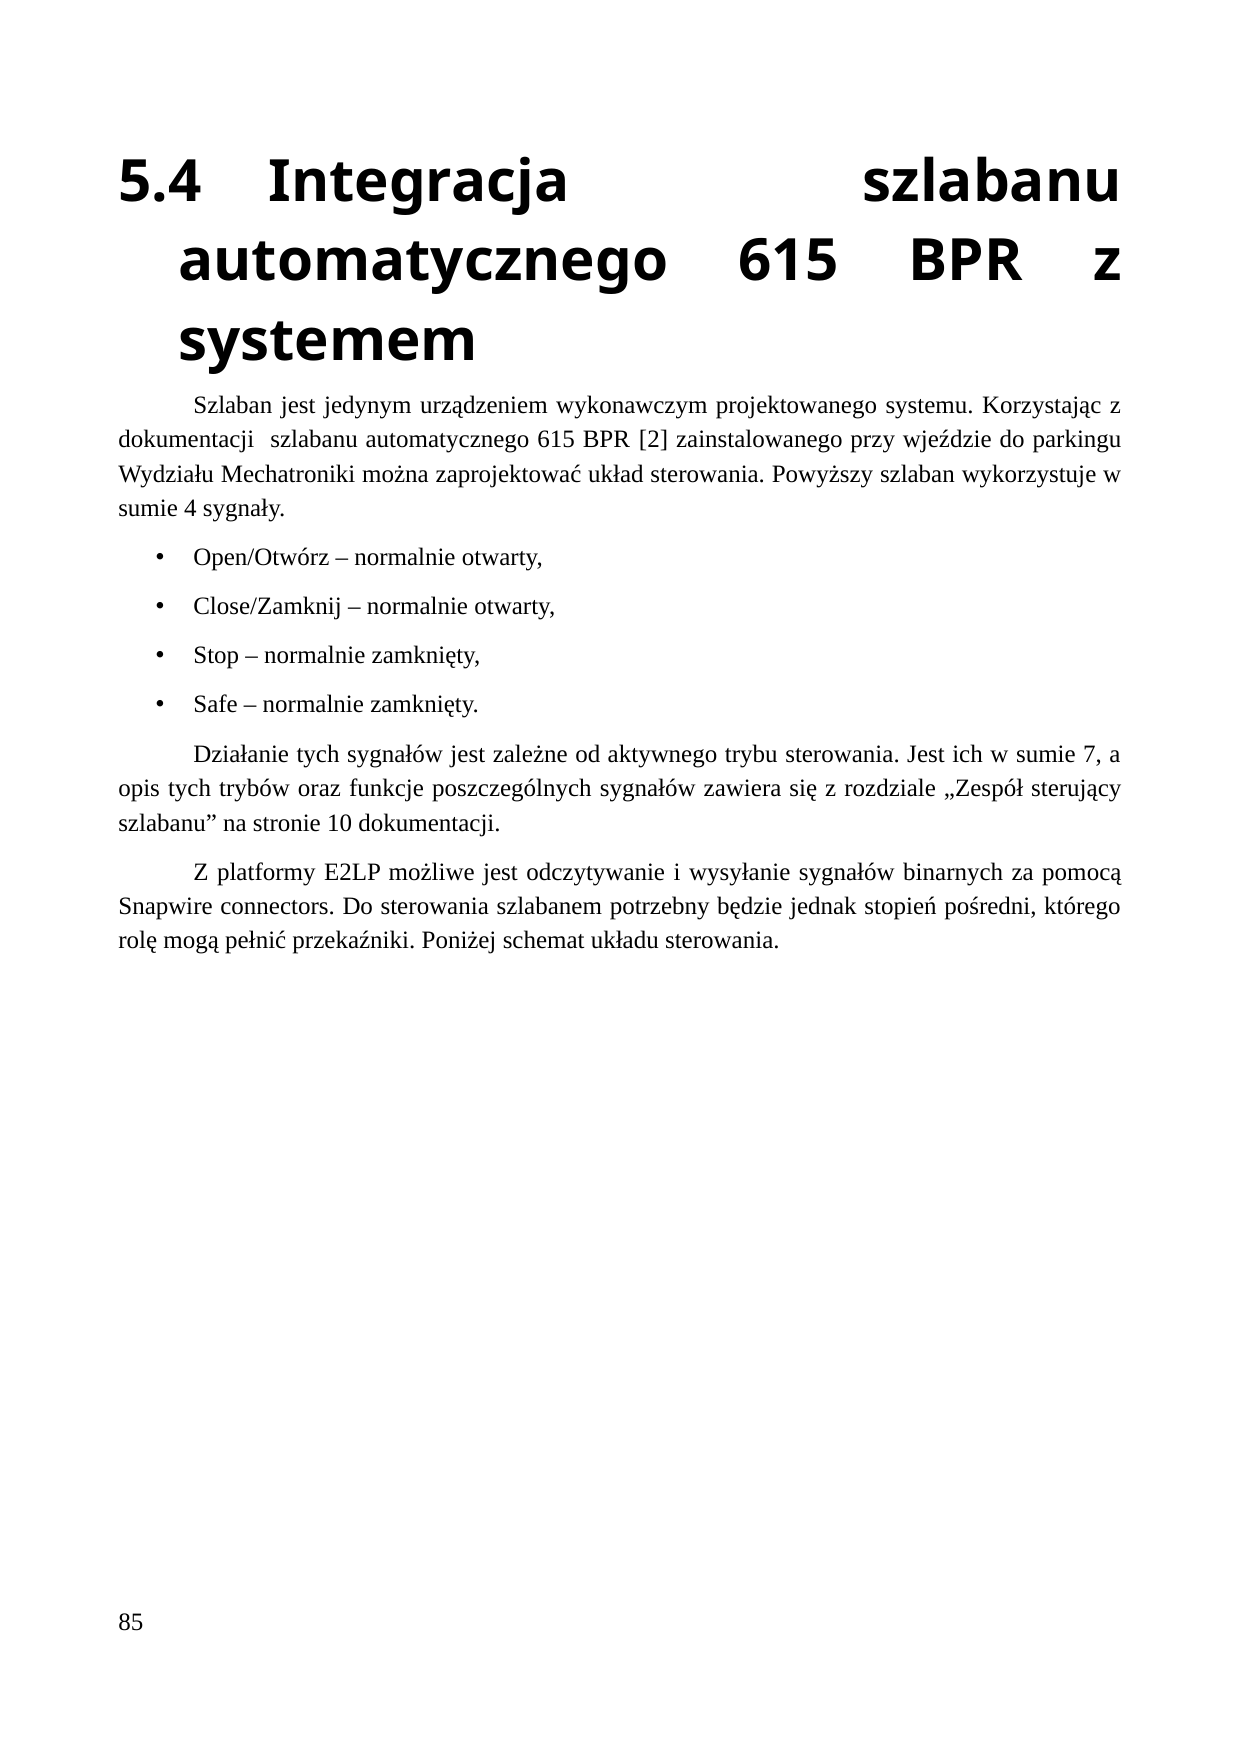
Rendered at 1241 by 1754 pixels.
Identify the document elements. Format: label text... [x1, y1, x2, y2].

text Działanie tych sygnałów jest zależne od aktywnego trybu sterowania. Jest ich w sumie 7, a opis tych trybów oraz funkcje poszczególnych sygnałów zawiera się z rozdziale „Zespół sterujący szlabanu” na stronie 10 dokumentacji. [118, 739, 1122, 836]
list Open/Otwórz – normalnie otwarty, [156, 542, 1122, 571]
list Safe – normalnie zamknięty. [156, 689, 1122, 718]
text Szlaban jest jedynym urządzeniem wykonawczym projektowanego systemu. Korzystając z dokumentacji szlabanu automatycznego 615 BPR [2] zainstalowanego przy wjeździe do parkingu Wydziału Mechatroniki można zaprojektować układ sterowania. Powyższy szlaban wykorzystuje w sumie 4 sygnały. [118, 390, 1122, 522]
text Z platformy E2LP możliwe jest odczytywanie i wysyłanie sygnałów binarnych za pomocą Snapwire connectors. Do sterowania szlabanem potrzebny będzie jednak stopień pośredni, którego rolę mogą pełnić przekaźniki. Poniżej schemat układu sterowania. [118, 857, 1122, 954]
subtitle Integracja szlabanu automatycznego 615 BPR z systemem [118, 139, 1122, 377]
list Close/Zamknij – normalnie otwarty, [156, 591, 1122, 620]
list Stop – normalnie zamknięty, [156, 641, 1122, 669]
